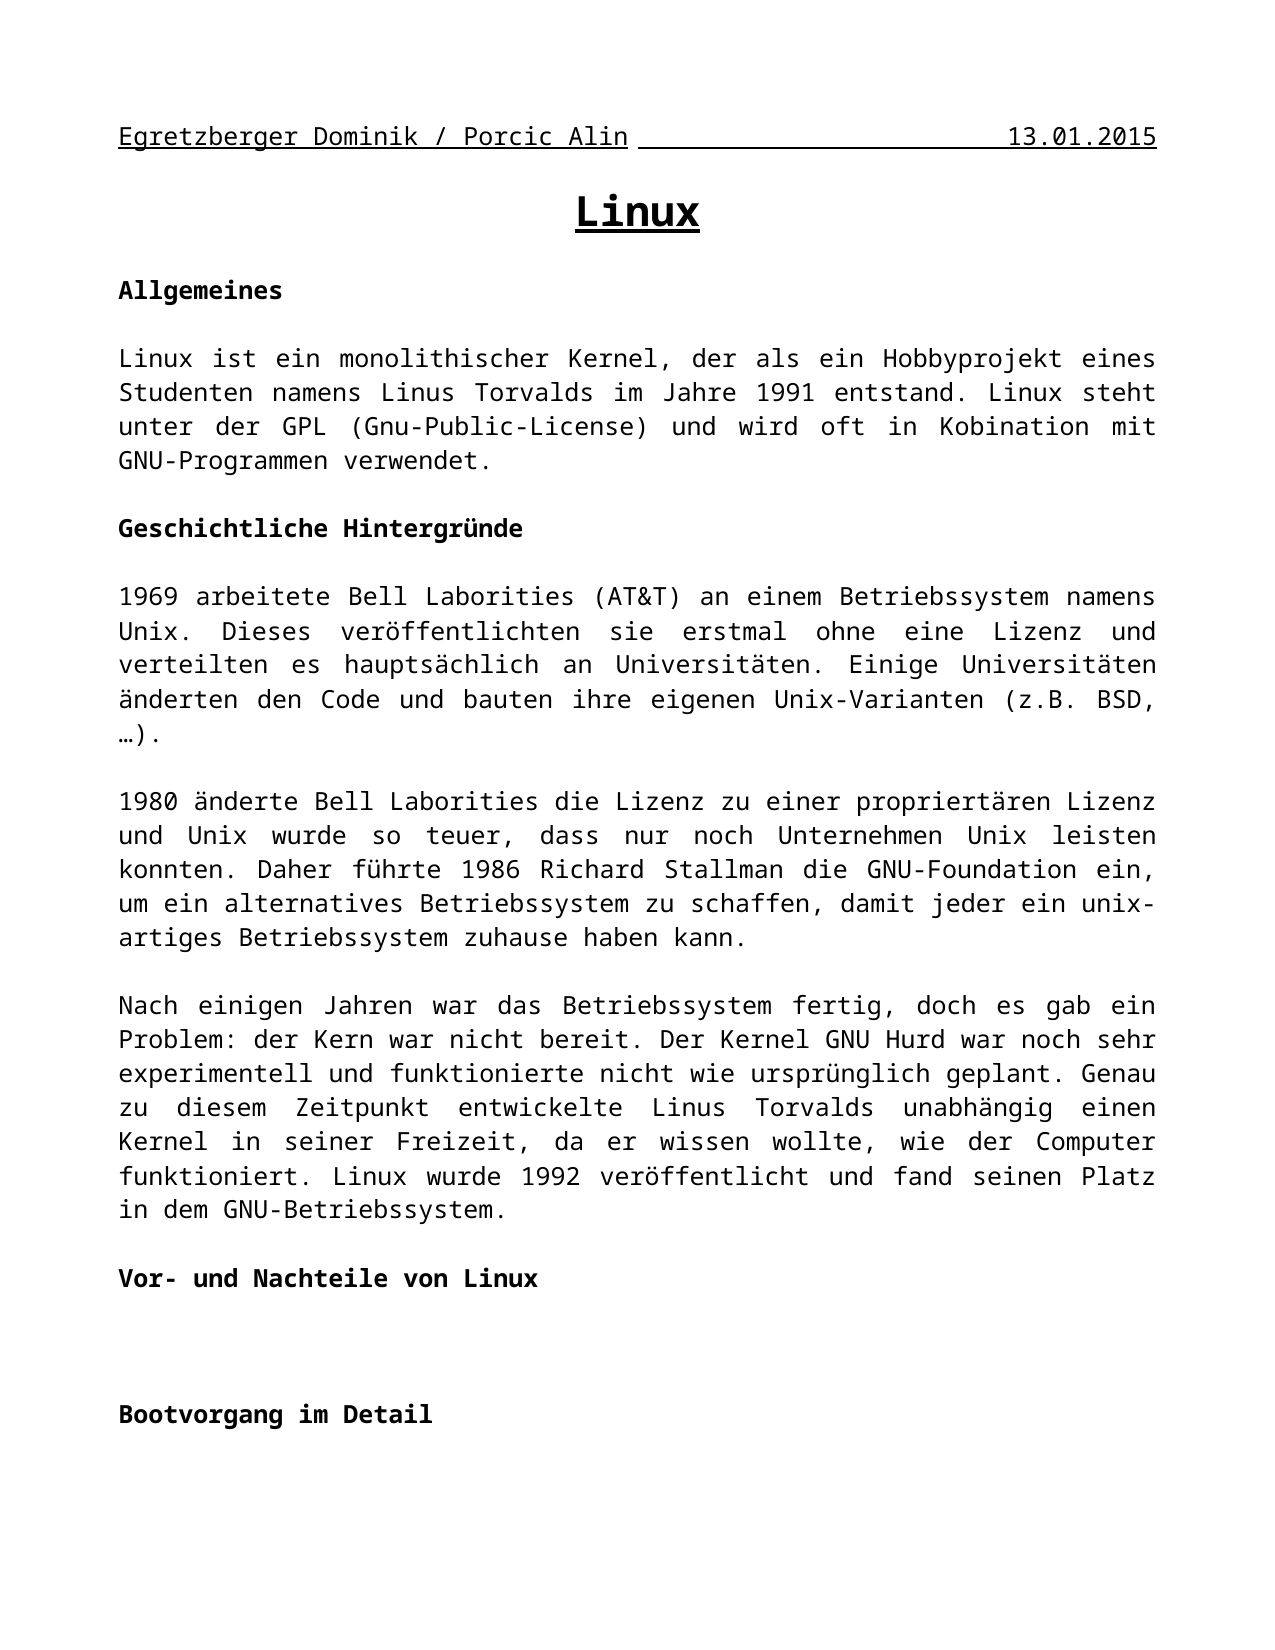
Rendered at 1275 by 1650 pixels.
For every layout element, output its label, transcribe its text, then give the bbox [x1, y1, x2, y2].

text Bootvorgang im Detail [118, 1397, 1157, 1431]
text Allgemeines [118, 272, 1157, 307]
text Vor- und Nachteile von Linux [118, 1260, 1157, 1294]
text Nach einigen Jahren war das Betriebssystem fertig, doch es gab ein Problem: der Kern war nicht bereit. Der Kernel GNU Hurd war noch sehr experimentell und funktionierte nicht wie ursprünglich geplant. Genau zu diesem Zeitpunkt entwickelte Linus Torvalds unabhängig einen Kernel in seiner Freizeit, da er wissen wollte, wie der Computer funktioniert. Linux wurde 1992 veröffentlicht und fand seinen Platz in dem GNU-Betriebssystem. [118, 988, 1157, 1226]
text 1980 änderte Bell Laborities die Lizenz zu einer propriertären Lizenz und Unix wurde so teuer, dass nur noch Unternehmen Unix leisten konnten. Daher führte 1986 Richard Stallman die GNU-Foundation ein, um ein alternatives Betriebssystem zu schaffen, damit jeder ein unix-artiges Betriebssystem zuhause haben kann. [118, 783, 1157, 954]
text Linux ist ein monolithischer Kernel, der als ein Hobbyprojekt eines Studenten namens Linus Torvalds im Jahre 1991 entstand. Linux steht unter der GPL (Gnu-Public-License) und wird oft in Kobination mit GNU-Programmen verwendet. [118, 341, 1157, 477]
text Geschichtliche Hintergründe [118, 511, 1157, 545]
text Linux [118, 182, 1157, 238]
text 1969 arbeitete Bell Laborities (AT&T) an einem Betriebssystem namens Unix. Dieses veröffentlichten sie erstmal ohne eine Lizenz und verteilten es hauptsächlich an Universitäten. Einige Universitäten änderten den Code und bauten ihre eigenen Unix-Varianten (z.B. BSD, …). [118, 579, 1157, 749]
